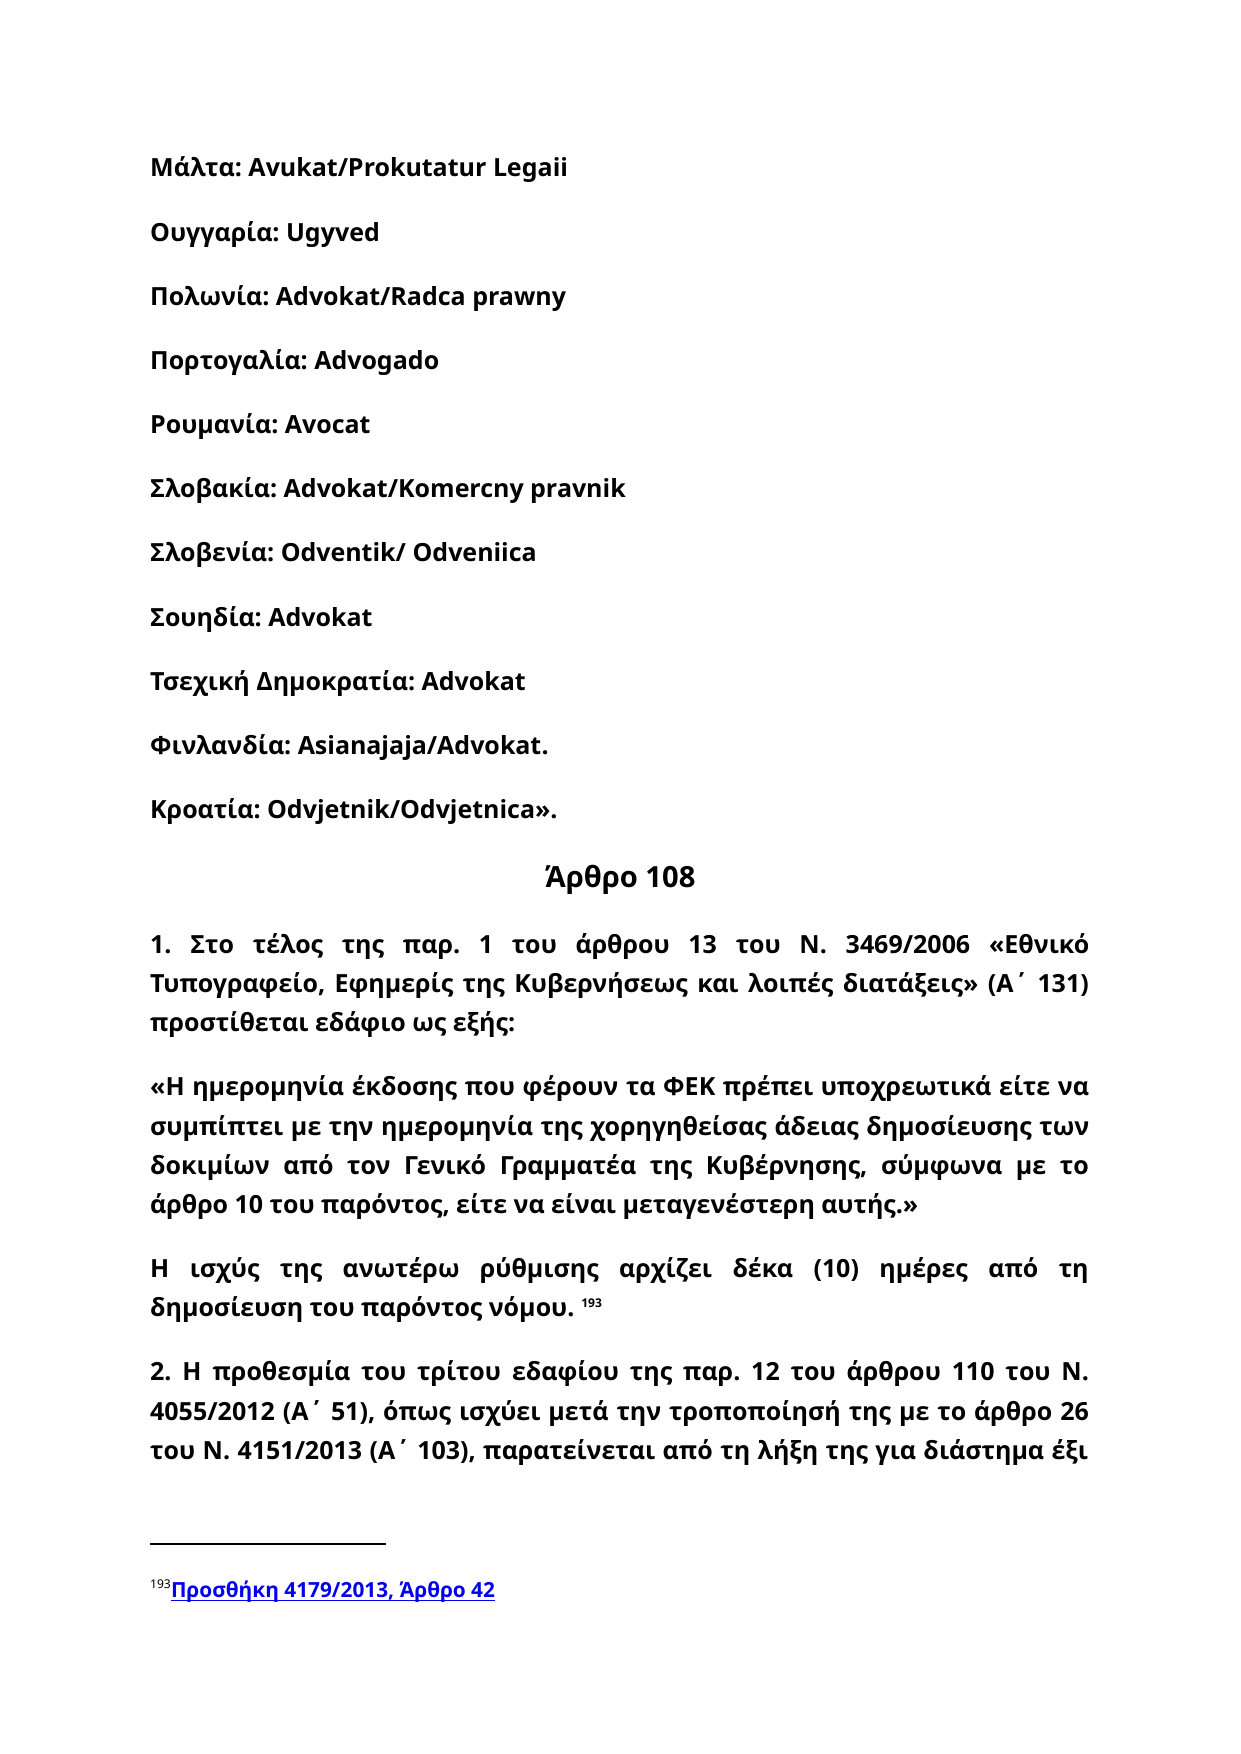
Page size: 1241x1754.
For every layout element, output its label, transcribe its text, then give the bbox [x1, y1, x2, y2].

subtitle Άρθρο 108 [150, 856, 1090, 896]
text Πορτογαλία: Advogado [150, 342, 1090, 377]
text Σλοβακία: Advokat/Komercny pravnik [150, 471, 1090, 505]
text Προσθήκη 4179/2013, Άρθρο 42 [150, 1576, 1090, 1604]
text 1. Στο τέλος της παρ. 1 του άρθρου 13 του Ν. 3469/2006 «Εθνικό Τυπογραφείο, Εφημερίς της Κυβερνήσεως και λοιπές διατάξεις» (Α΄ 131) προστίθεται εδάφιο ως εξής: [150, 926, 1090, 1039]
text Ρουμανία: Avocat [150, 407, 1090, 441]
text Ουγγαρία: Ugyved [150, 214, 1090, 248]
text Τσεχική Δημοκρατία: Advokat [150, 663, 1090, 697]
text Σλοβενία: Odventik/ Odveniica [150, 535, 1090, 569]
text Σουηδία: Advokat [150, 599, 1090, 633]
text Μάλτα: Avukat/Prokutatur Legaii [150, 150, 1090, 184]
text Φινλανδία: Asianajaja/Advokat. [150, 727, 1090, 762]
text 2. Η προθεσμία του τρίτου εδαφίου της παρ. 12 του άρθρου 110 του Ν. 4055/2012 (Α΄ 51), όπως ισχύει μετά την τροποποίησή της με το άρθρο 26 του Ν. 4151/2013 (Α΄ 103), παρατείνεται από τη λήξη της για διάστημα έξι [150, 1354, 1090, 1466]
text Κροατία: Odvjetnik/Odvjetnica». [150, 792, 1090, 826]
text Πολωνία: Advokat/Radca prawny [150, 278, 1090, 312]
text Η ισχύς της ανωτέρω ρύθμισης αρχίζει δέκα (10) ημέρες από τη δημοσίευση του παρόντος νόμου. [150, 1251, 1090, 1324]
text «Η ημερομηνία έκδοσης που φέρουν τα ΦΕΚ πρέπει υποχρεωτικά είτε να συμπίπτει με την ημερομηνία της χορηγηθείσας άδειας δημοσίευσης των δοκιμίων από τον Γενικό Γραμματέα της Κυβέρνησης, σύμφωνα με το άρθρο 10 του παρόντος, είτε να είναι μεταγενέστερη αυτής.» [150, 1069, 1090, 1221]
